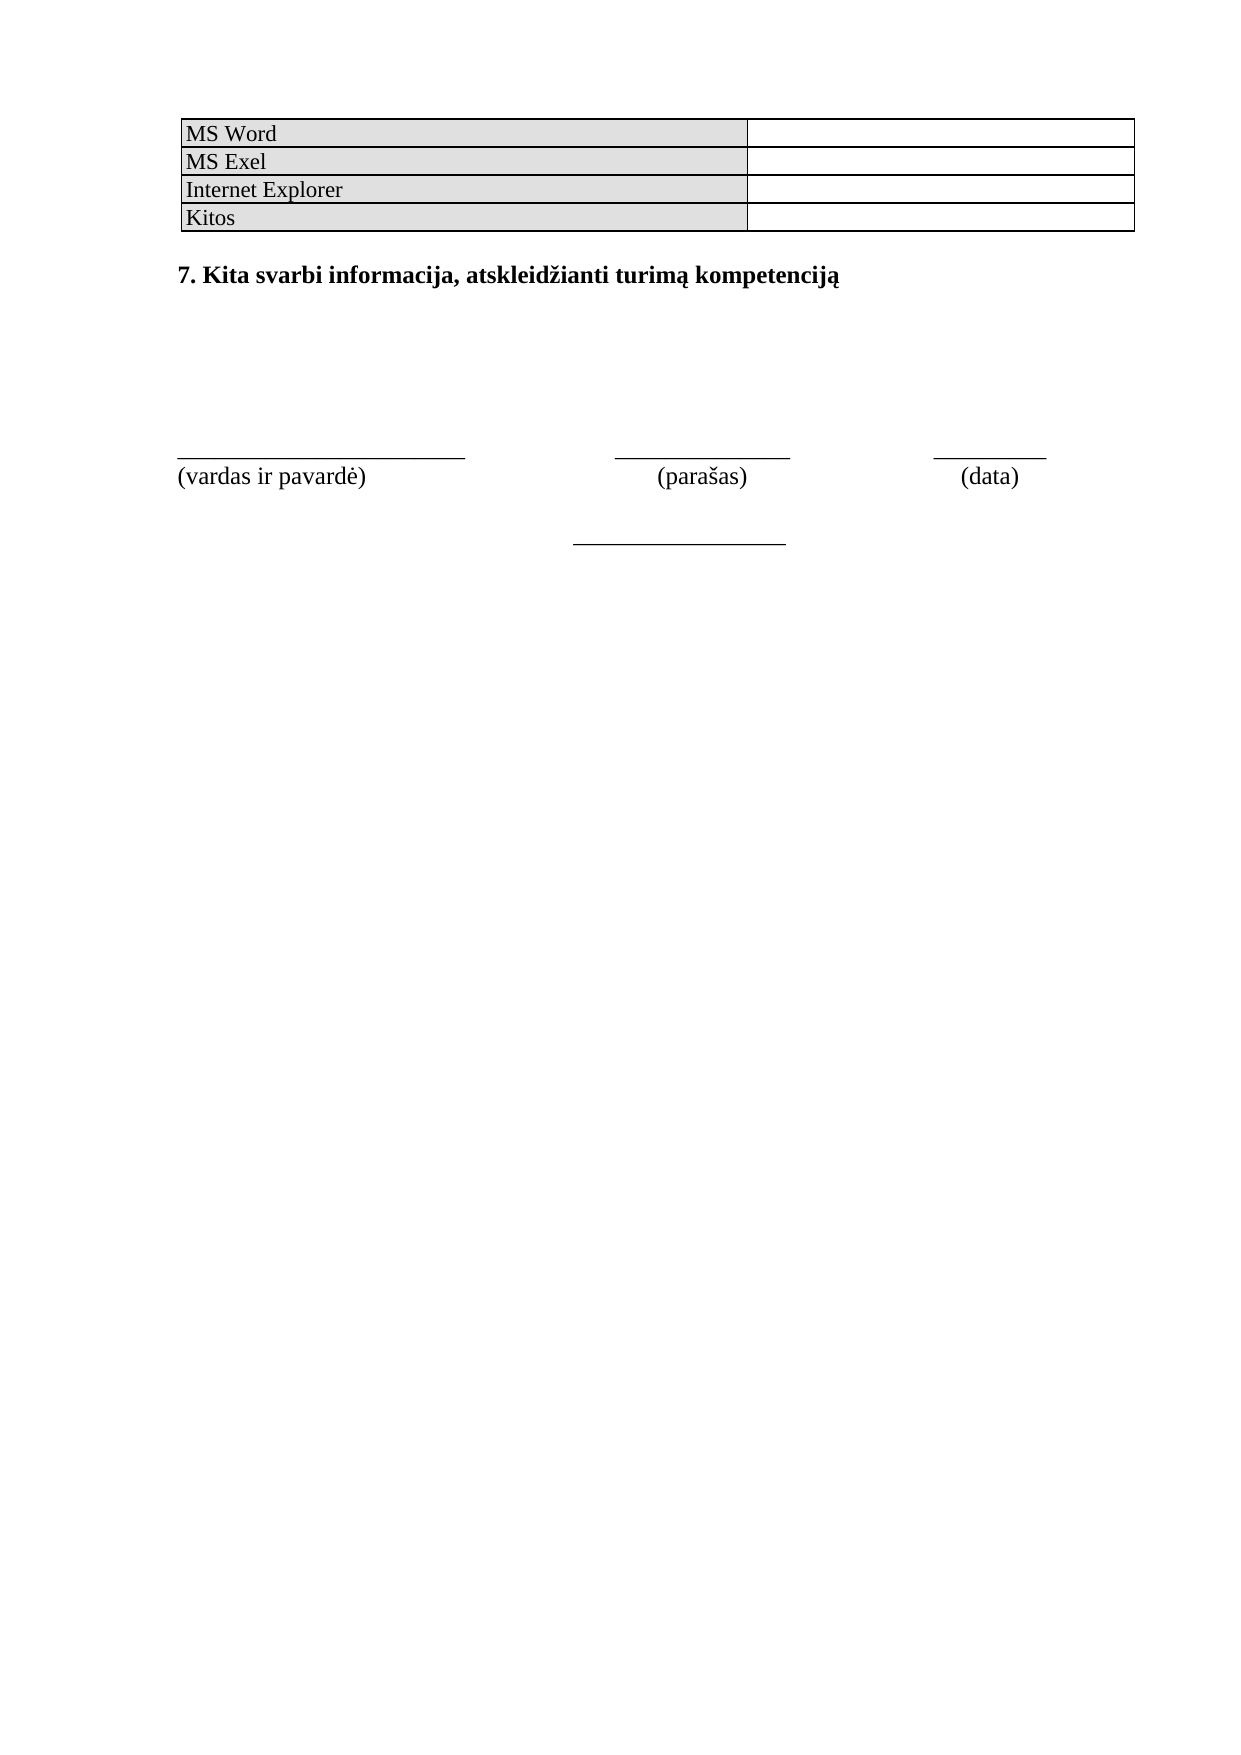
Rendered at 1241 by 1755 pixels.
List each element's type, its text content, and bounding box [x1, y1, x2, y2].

text _________________ [177, 519, 1181, 548]
table_cell [748, 176, 1134, 202]
text (vardas ir pavardė) (parašas) (data) [177, 461, 1181, 490]
text _______________________ ______________ _________ [177, 433, 1181, 461]
table_cell Kitos [182, 204, 747, 230]
table_header [189, 289, 1145, 375]
table_cell [748, 148, 1134, 174]
table_cell [748, 204, 1134, 230]
table_cell [748, 120, 1134, 146]
table_cell MS Exel [182, 148, 747, 174]
text 7. Kita svarbi informacija, atskleidžianti turimą kompetenciją [177, 260, 1181, 289]
table_cell Internet Explorer [182, 176, 747, 202]
table_cell MS Word [182, 120, 747, 146]
